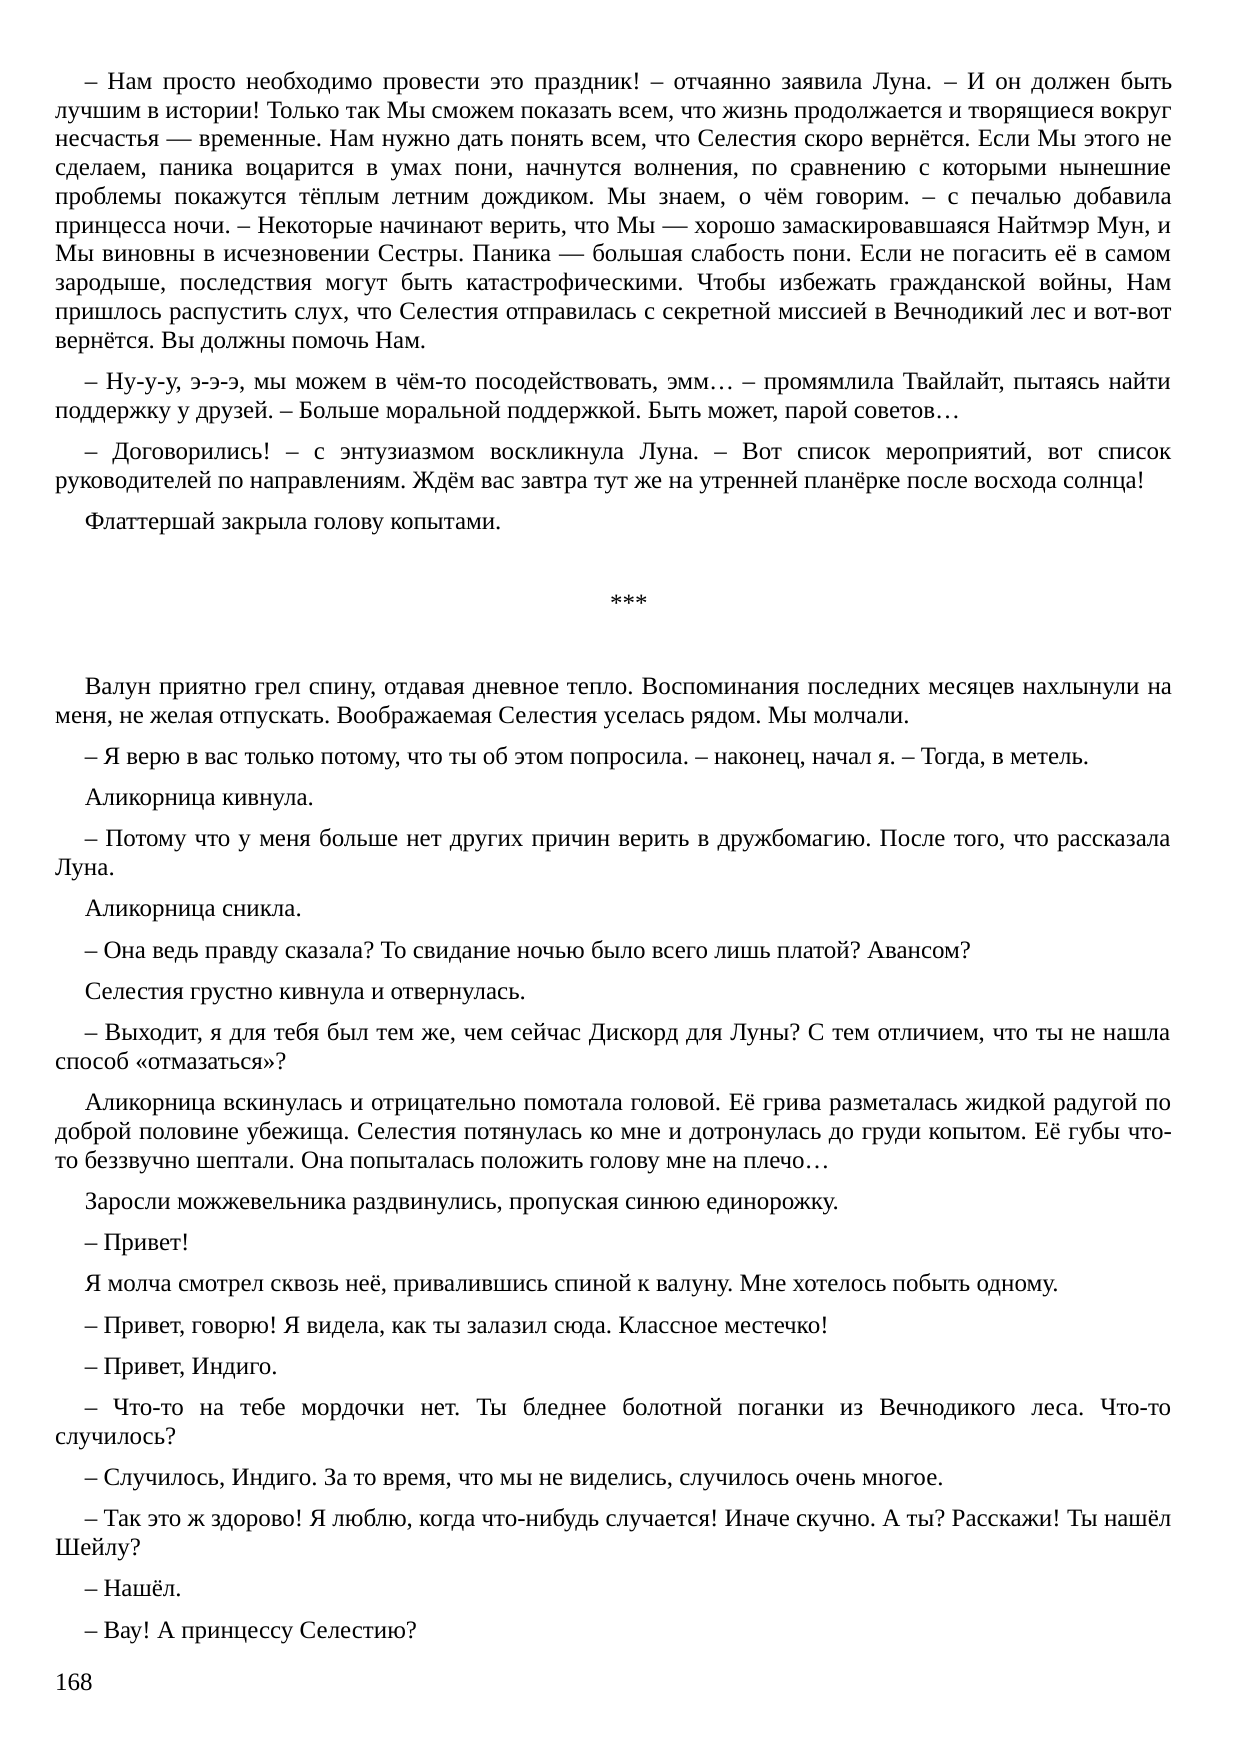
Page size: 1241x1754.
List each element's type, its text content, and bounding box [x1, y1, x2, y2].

text – Вау! А принцессу Селестию? [55, 1615, 1173, 1643]
text – Выходит, я для тебя был тем же, чем сейчас Дискорд для Луны? С тем отличием, что ты не нашла способ «отмазаться»? [55, 1017, 1173, 1075]
text – Привет! [55, 1227, 1173, 1256]
text Аликорница кивнула. [55, 782, 1173, 811]
text – Что-то на тебе мордочки нет. Ты бледнее болотной поганки из Вечнодикого леса. Что-то случилось? [55, 1392, 1173, 1450]
text – Ну-у-у, э-э-э, мы можем в чём-то посодействовать, эмм… – промямлила Твайлайт, пытаясь найти поддержку у друзей. – Больше моральной поддержкой. Быть может, парой советов… [55, 366, 1173, 423]
text Флаттершай закрыла голову копытами. [55, 506, 1173, 535]
text – Договорились! – с энтузиазмом воскликнула Луна. – Вот список мероприятий, вот список руководителей по направлениям. Ждём вас завтра тут же на утренней планёрке после восхода солнца! [55, 436, 1173, 493]
text *** [55, 588, 1173, 617]
text – Нашёл. [55, 1573, 1173, 1602]
text – Потому что у меня больше нет других причин верить в дружбомагию. После того, что рассказала Луна. [55, 823, 1173, 881]
text – Привет, Индиго. [55, 1351, 1173, 1380]
text Валун приятно грел спину, отдавая дневное тепло. Воспоминания последних месяцев нахлынули на меня, не желая отпускать. Воображаемая Селестия уселась рядом. Мы молчали. [55, 671, 1173, 728]
text Заросли можжевельника раздвинулись, пропуская синюю единорожку. [55, 1186, 1173, 1215]
text Аликорница сникла. [55, 893, 1173, 922]
text Я молча смотрел сквозь неё, привалившись спиной к валуну. Мне хотелось побыть одному. [55, 1268, 1173, 1297]
text – Нам просто необходимо провести это праздник! – отчаянно заявила Луна. – И он должен быть лучшим в истории! Только так Мы сможем показать всем, что жизнь продолжается и творящиеся вокруг несчастья — временные. Нам нужно дать понять всем, что Селестия скоро вернётся. Если Мы этого не сделаем, паника воцарится в умах пони, начнутся волнения, по сравнению с которыми нынешние проблемы покажутся тёплым летним дождиком. Мы знаем, о чём говорим. – с печалью добавила принцесса ночи. – Некоторые начинают верить, что Мы — хорошо замаскировавшаяся Найтмэр Мун, и Мы виновны в исчезновении Сестры. Паника — большая слабость пони. Если не погасить её в самом зародыше, последствия могут быть катастрофическими. Чтобы избежать гражданской войны, Нам пришлось распустить слух, что Селестия отправилась с секретной миссией в Вечнодикий лес и вот-вот вернётся. Вы должны помочь Нам. [55, 66, 1173, 353]
text – Я верю в вас только потому, что ты об этом попросила. – наконец, начал я. – Тогда, в метель. [55, 741, 1173, 770]
text – Она ведь правду сказала? То свидание ночью было всего лишь платой? Авансом? [55, 935, 1173, 963]
text – Случилось, Индиго. За то время, что мы не виделись, случилось очень многое. [55, 1462, 1173, 1491]
text – Привет, говорю! Я видела, как ты залазил сюда. Классное местечко! [55, 1310, 1173, 1338]
text Аликорница вскинулась и отрицательно помотала головой. Её грива разметалась жидкой радугой по доброй половине убежища. Селестия потянулась ко мне и дотронулась до груди копытом. Её губы что-то беззвучно шептали. Она попыталась положить голову мне на плечо… [55, 1087, 1173, 1173]
text – Так это ж здорово! Я люблю, когда что-нибудь случается! Иначе скучно. А ты? Расскажи! Ты нашёл Шейлу? [55, 1503, 1173, 1561]
text Селестия грустно кивнула и отвернулась. [55, 976, 1173, 1005]
